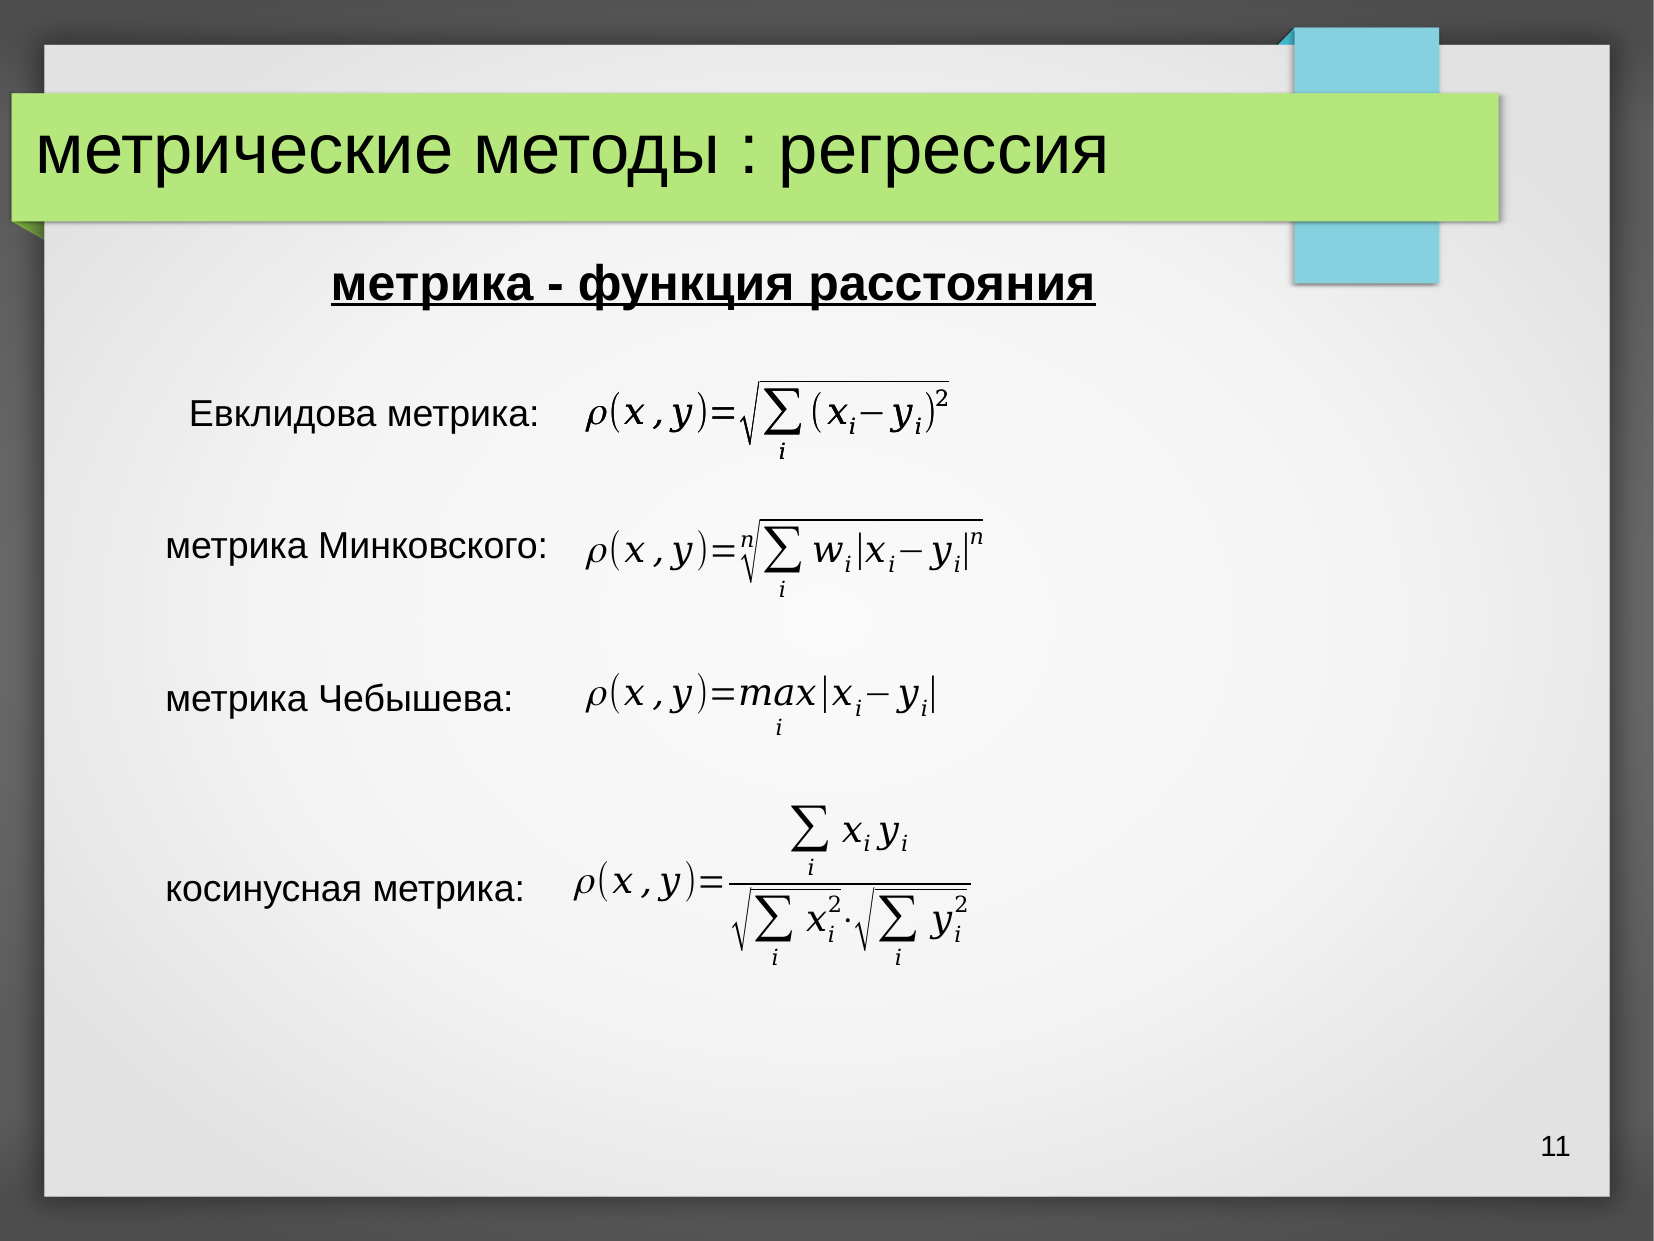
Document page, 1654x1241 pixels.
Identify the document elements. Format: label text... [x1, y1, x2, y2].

text_box метрика Чебышева: [165, 661, 567, 737]
text_box Евклидова метрика: [188, 389, 567, 437]
chart [566, 803, 978, 972]
text_box метрика Минковского: [165, 507, 567, 583]
chart [578, 517, 990, 603]
chart [578, 379, 956, 465]
picture [0, 0, 1654, 1241]
text_box косинусная метрика: [165, 850, 567, 926]
title метрические методы : регрессия [35, 108, 1170, 190]
subtitle метрика - функция расстояния [330, 227, 1158, 339]
chart [578, 671, 946, 742]
